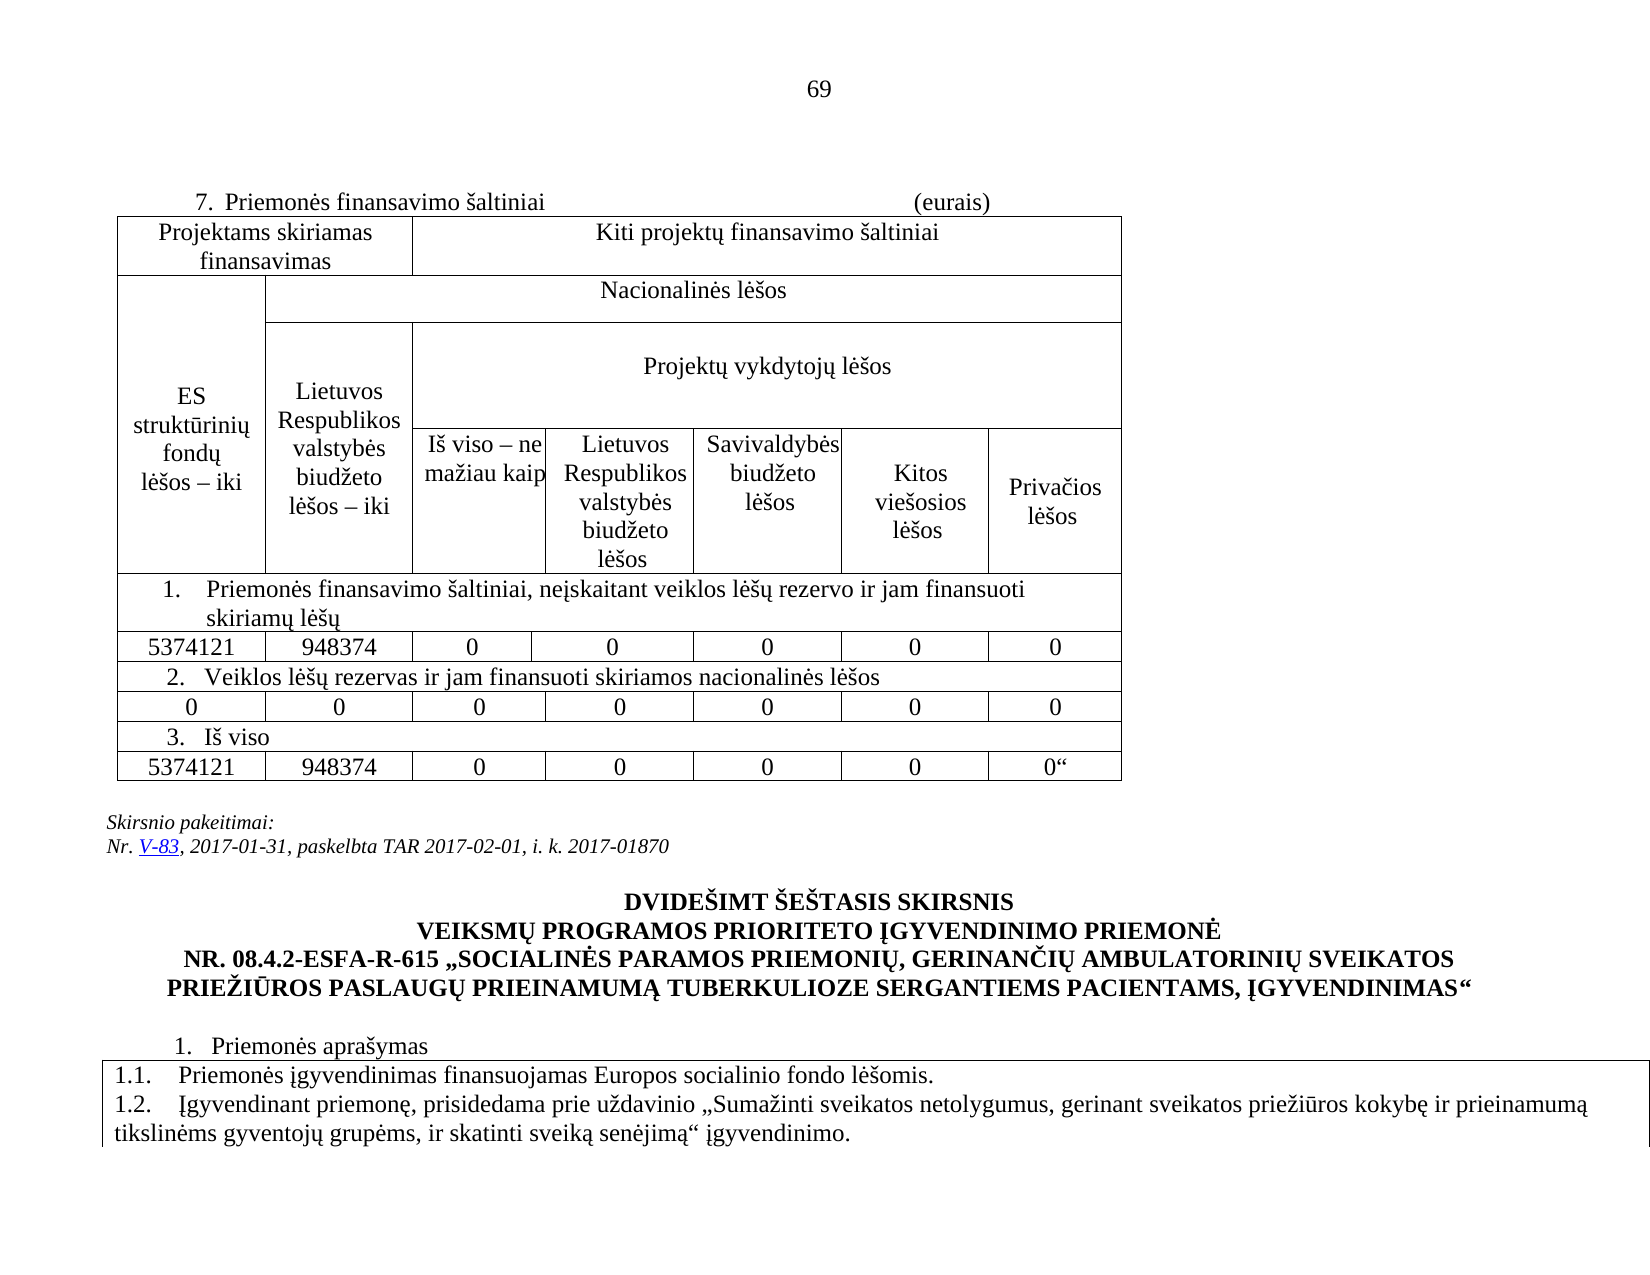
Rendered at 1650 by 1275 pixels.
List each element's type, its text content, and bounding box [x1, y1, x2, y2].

table_cell Iš viso – ne mažiau kaip [413, 429, 545, 573]
table_cell 948374 [266, 752, 412, 780]
table_cell 3. Iš viso [118, 722, 1121, 751]
text DVIDEŠIMT ŠEŠTASIS SKIRSNIS [106, 887, 1532, 916]
table_cell 0 [546, 752, 693, 780]
table_cell ES struktūrinių fondų lėšos – iki [118, 276, 265, 573]
table_cell 948374 [266, 632, 412, 661]
table_cell 0 [694, 632, 841, 661]
table_cell 2. Veiklos lėšų rezervas ir jam finansuoti skiriamos nacionalinės lėšos [118, 662, 1121, 691]
text 7. Priemonės finansavimo šaltiniai (eurais) [106, 187, 1458, 216]
table_cell 0 [694, 752, 841, 780]
table_cell 1. Priemonės finansavimo šaltiniai, neįskaitant veiklos lėšų rezervo ir jam finansuoti skiriamų lėšų [118, 574, 1121, 631]
table_cell Lietuvos Respublikos valstybės biudžeto lėšos [546, 429, 693, 573]
table_header Kiti projektų finansavimo šaltiniai [413, 217, 1121, 274]
table_cell Savivaldybės biudžeto lėšos [694, 429, 841, 573]
table_cell Projektų vykdytojų lėšos [413, 323, 1121, 428]
table_cell 0“ [989, 752, 1121, 780]
table_cell 0 [546, 692, 693, 721]
text 1. Priemonės aprašymas [173, 1031, 1532, 1059]
table_cell 1.2. Įgyvendinant priemonę, prisidedama prie uždavinio „Sumažinti sveikatos netolygumus, gerinant sveikatos priežiūros kokybę ir prieinamumą tikslinėms gyventojų grupėms, ir skatinti sveiką senėjimą“ įgyvendinimo. [103, 1089, 1649, 1147]
text VEIKSMŲ PROGRAMOS PRIORITETO ĮGYVENDINIMO PRIEMONĖ [106, 916, 1532, 944]
table_cell 0 [694, 692, 841, 721]
text NR. 08.4.2-ESFA-R-615 „SOCIALINĖS PARAMOS PRIEMONIŲ, GERINANČIŲ AMBULATORINIŲ SVEIKATOS PRIEŽIŪROS PASLAUGŲ PRIEINAMUMĄ TUBERKULIOZE SERGANTIEMS PACIENTAMS, ĮGYVENDINIMAS“ [106, 944, 1532, 1002]
table_cell 0 [532, 632, 693, 661]
table_cell 0 [842, 752, 988, 780]
table_cell Lietuvos Respublikos valstybės biudžeto lėšos – iki [266, 323, 412, 573]
table_cell Nacionalinės lėšos [266, 276, 1121, 322]
table_cell 0 [266, 692, 412, 721]
table_cell Privačios lėšos [989, 429, 1121, 573]
table_cell 0 [989, 692, 1121, 721]
table_cell 0 [413, 752, 545, 780]
table_cell 5374121 [118, 752, 265, 780]
table_cell 5374121 [118, 632, 265, 661]
table_header Projektams skiriamas finansavimas [118, 217, 412, 274]
table_cell 0 [413, 632, 531, 661]
table_cell 0 [413, 692, 545, 721]
table_cell 0 [989, 632, 1121, 661]
table_cell 0 [118, 692, 265, 721]
table_cell 0 [842, 692, 988, 721]
table_cell Kitos viešosios lėšos [842, 429, 988, 573]
text Skirsnio pakeitimai: [106, 810, 1532, 834]
text Nr. V-83, 2017-01-31, paskelbta TAR 2017-02-01, i. k. 2017-01870 [106, 834, 1532, 858]
table_cell 0 [842, 632, 988, 661]
table_header 1.1. Priemonės įgyvendinimas finansuojamas Europos socialinio fondo lėšomis. [103, 1061, 1649, 1089]
